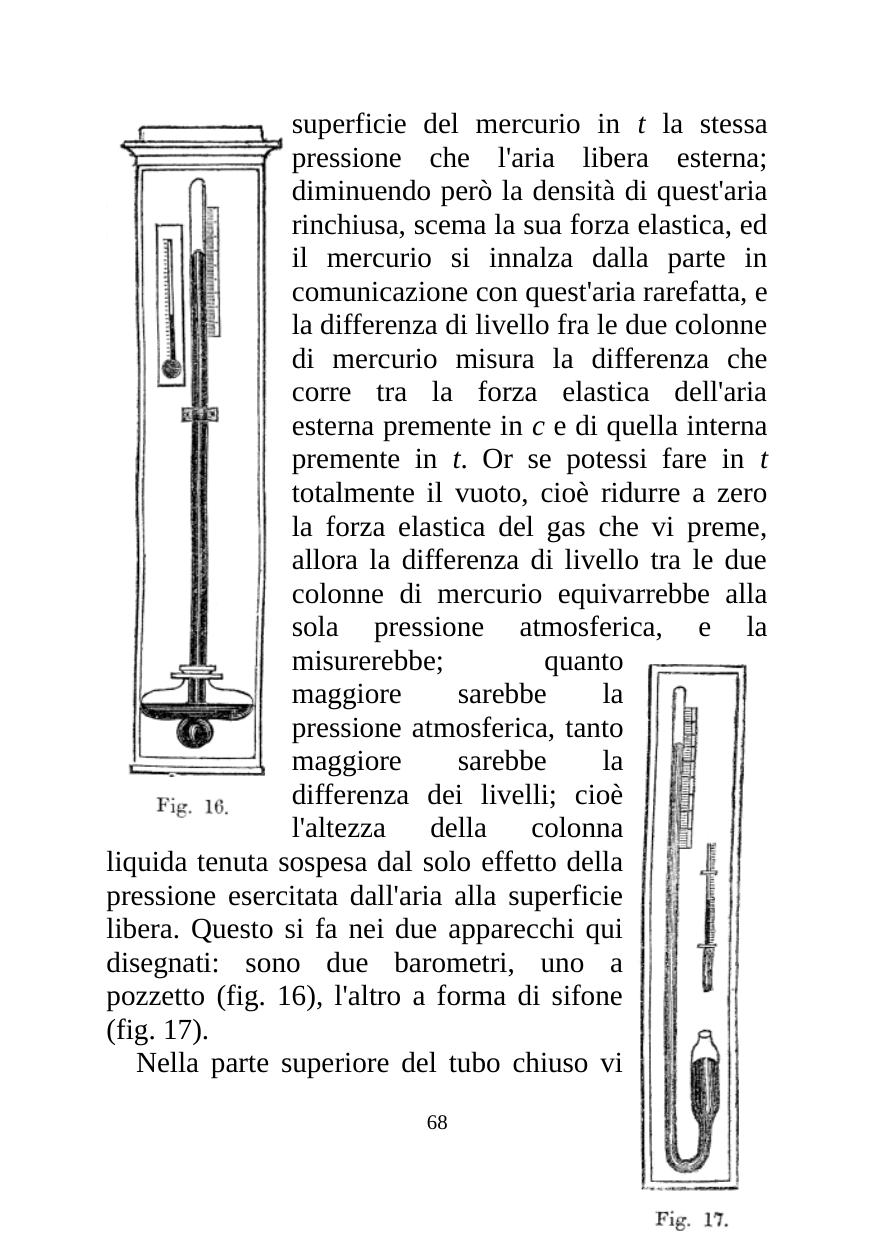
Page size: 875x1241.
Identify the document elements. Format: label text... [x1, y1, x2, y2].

text superficie del mercurio in t la stessa pressione che l'aria libera esterna; diminuendo però la densità di quest'aria rinchiusa, scema la sua forza elastica, ed il mercurio si innalza dalla parte in comunicazione con quest'aria rarefatta, e la differenza di livello fra le due colonne di mercurio misura la differenza che corre tra la forza elastica dell'aria esterna premente in c e di quella interna premente in t. Or se potessi fare in t totalmente il vuoto, cioè ridurre a zero la forza elastica del gas che vi preme, allora la differenza di livello tra le due colonne di mercurio equivarrebbe alla sola pressione atmosferica, e la misurerebbe; quanto maggiore sarebbe la pressione atmosferica, tanto maggiore sarebbe la differenza dei livelli; cioè l'altezza della colonna liquida tenuta sospesa dal solo effetto della pressione esercitata dall'aria alla superficie libera. Questo si fa nei due apparecchi qui disegnati: sono due barometri, uno a pozzetto (fig. 16), l'altro a forma di sifone (fig. 17). [106, 106, 768, 1045]
picture [623, 648, 768, 1241]
text Nella parte superiore del tubo chiuso vi [106, 1045, 623, 1079]
picture [106, 106, 292, 832]
